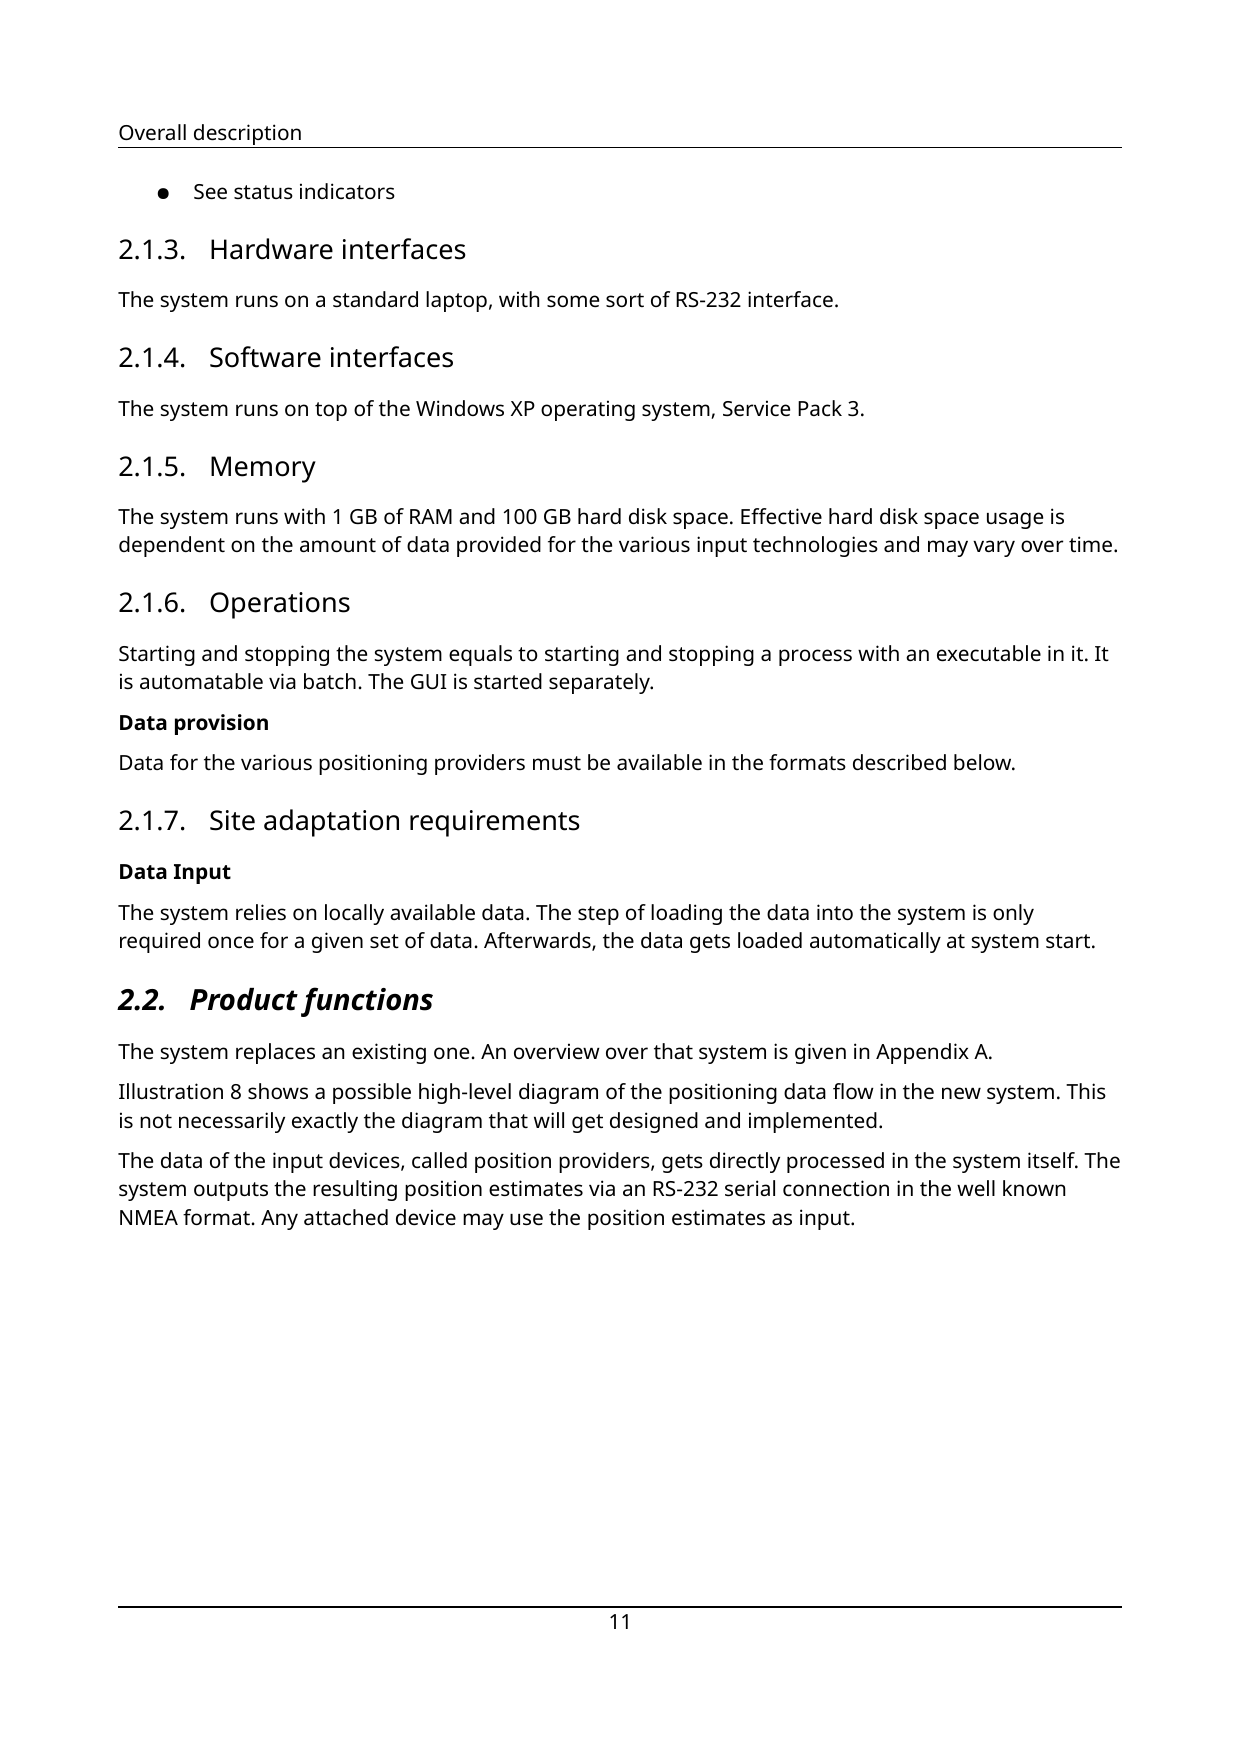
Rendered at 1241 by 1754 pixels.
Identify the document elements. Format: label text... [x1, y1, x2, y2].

text Data for the various positioning providers must be available in the formats described below. [118, 748, 1122, 777]
subtitle Memory [118, 447, 1122, 484]
subtitle Operations [118, 584, 1122, 621]
subtitle Site adaptation requirements [118, 802, 1122, 839]
text Data provision [118, 708, 1122, 737]
text The data of the input devices, called position providers, gets directly processed in the system itself. The system outputs the resulting position estimates via an RS-232 serial connection in the well known NMEA format. Any attached device may use the position estimates as input. [118, 1146, 1122, 1231]
text The system replaces an existing one. An overview over that system is given in Appendix A. [118, 1037, 1122, 1066]
text Data Input [118, 857, 1122, 886]
subtitle Software interfaces [118, 339, 1122, 376]
text Starting and stopping the system equals to starting and stopping a process with an executable in it. It is automatable via batch. The GUI is started separately. [118, 639, 1122, 696]
subtitle Hardware interfaces [118, 231, 1122, 267]
text The system relies on locally available data. The step of loading the data into the system is only required once for a given set of data. Afterwards, the data gets loaded automatically at system start. [118, 898, 1122, 954]
subtitle Product functions [118, 979, 1122, 1019]
list See status indicators [156, 177, 1122, 206]
text The system runs on a standard laptop, with some sort of RS-232 interface. [118, 285, 1122, 314]
text The system runs with 1 GB of RAM and 100 GB hard disk space. Effective hard disk space usage is dependent on the amount of data provided for the various input technologies and may vary over time. [118, 502, 1122, 559]
text The system runs on top of the Windows XP operating system, Service Pack 3. [118, 394, 1122, 422]
text Illustration 8 shows a possible high-level diagram of the positioning data flow in the new system. This is not necessarily exactly the diagram that will get designed and implemented. [118, 1077, 1122, 1134]
